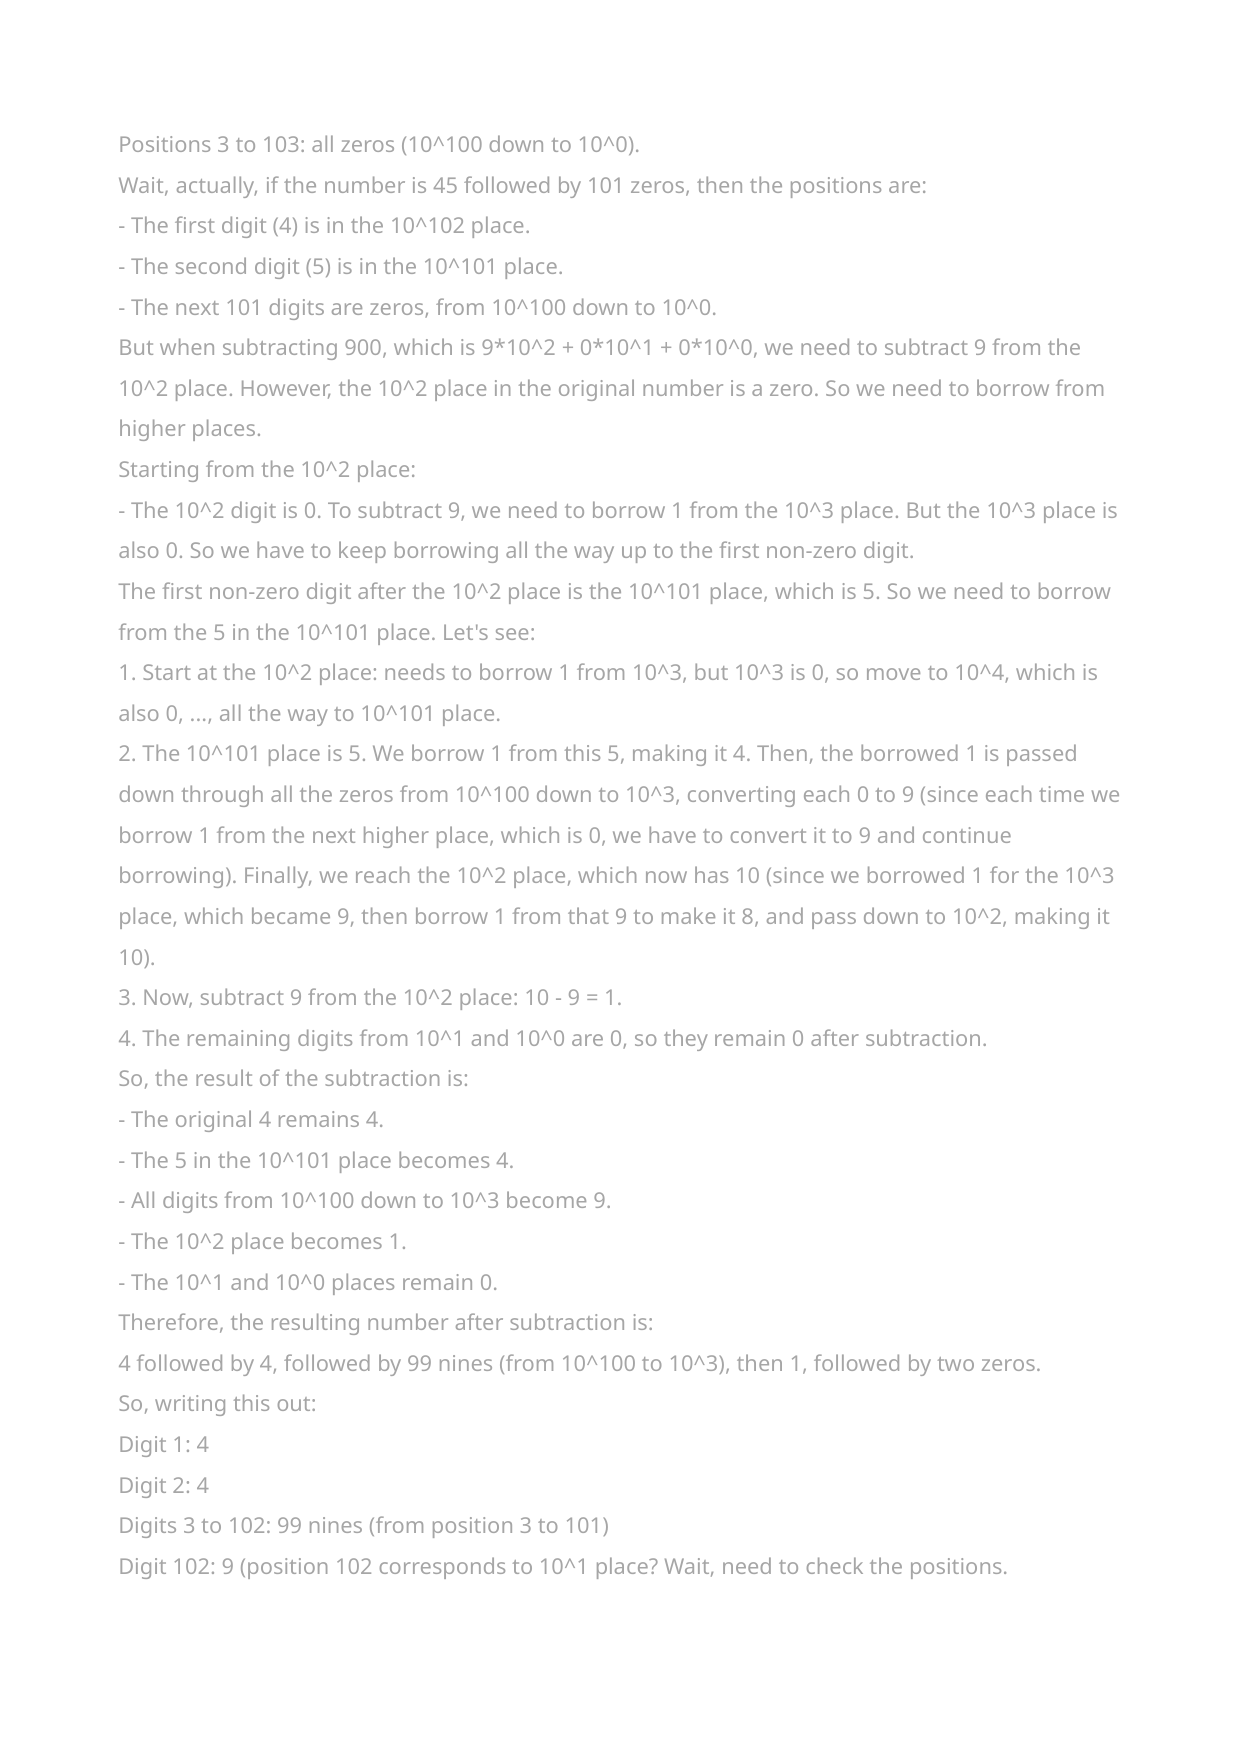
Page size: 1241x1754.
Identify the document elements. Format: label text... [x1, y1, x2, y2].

text - The 5 in the 10^101 place becomes 4. [118, 1134, 1122, 1174]
text Therefore, the resulting number after subtraction is: [118, 1296, 1122, 1337]
text - The original 4 remains 4. [118, 1093, 1122, 1134]
text The first non-zero digit after the 10^2 place is the 10^101 place, which is 5. So we need to borrow from the 5 in the 10^101 place. Let's see: [118, 565, 1122, 646]
text But when subtracting 900, which is 9*10^2 + 0*10^1 + 0*10^0, we need to subtract 9 from the 10^2 place. However, the 10^2 place in the original number is a zero. So we need to borrow from higher places. [118, 321, 1122, 443]
text Digit 2: 4 [118, 1459, 1122, 1499]
text 1. Start at the 10^2 place: needs to borrow 1 from 10^3, but 10^3 is 0, so move to 10^4, which is also 0, ..., all the way to 10^101 place. [118, 646, 1122, 727]
text - All digits from 10^100 down to 10^3 become 9. [118, 1174, 1122, 1215]
text So, the result of the subtraction is: [118, 1052, 1122, 1093]
text Digit 102: 9 (position 102 corresponds to 10^1 place? Wait, need to check the positions. [118, 1540, 1122, 1581]
text Wait, actually, if the number is 45 followed by 101 zeros, then the positions are: [118, 159, 1122, 199]
text - The 10^2 place becomes 1. [118, 1215, 1122, 1256]
text 2. The 10^101 place is 5. We borrow 1 from this 5, making it 4. Then, the borrowed 1 is passed down through all the zeros from 10^100 down to 10^3, converting each 0 to 9 (since each time we borrow 1 from the next higher place, which is 0, we have to convert it to 9 and continue borrowing). Finally, we reach the 10^2 place, which now has 10 (since we borrowed 1 for the 10^3 place, which became 9, then borrow 1 from that 9 to make it 8, and pass down to 10^2, making it 10). [118, 727, 1122, 971]
text Starting from the 10^2 place: [118, 443, 1122, 484]
text So, writing this out: [118, 1377, 1122, 1418]
text Digits 3 to 102: 99 nines (from position 3 to 101) [118, 1499, 1122, 1540]
text - The second digit (5) is in the 10^101 place. [118, 240, 1122, 281]
text - The first digit (4) is in the 10^102 place. [118, 199, 1122, 240]
text 3. Now, subtract 9 from the 10^2 place: 10 - 9 = 1. [118, 971, 1122, 1012]
text - The 10^2 digit is 0. To subtract 9, we need to borrow 1 from the 10^3 place. But the 10^3 place is also 0. So we have to keep borrowing all the way up to the first non-zero digit. [118, 484, 1122, 565]
text Positions 3 to 103: all zeros (10^100 down to 10^0). [118, 118, 1122, 159]
text Digit 1: 4 [118, 1418, 1122, 1459]
text - The 10^1 and 10^0 places remain 0. [118, 1256, 1122, 1296]
text 4. The remaining digits from 10^1 and 10^0 are 0, so they remain 0 after subtraction. [118, 1012, 1122, 1052]
text - The next 101 digits are zeros, from 10^100 down to 10^0. [118, 281, 1122, 321]
text 4 followed by 4, followed by 99 nines (from 10^100 to 10^3), then 1, followed by two zeros. [118, 1337, 1122, 1377]
